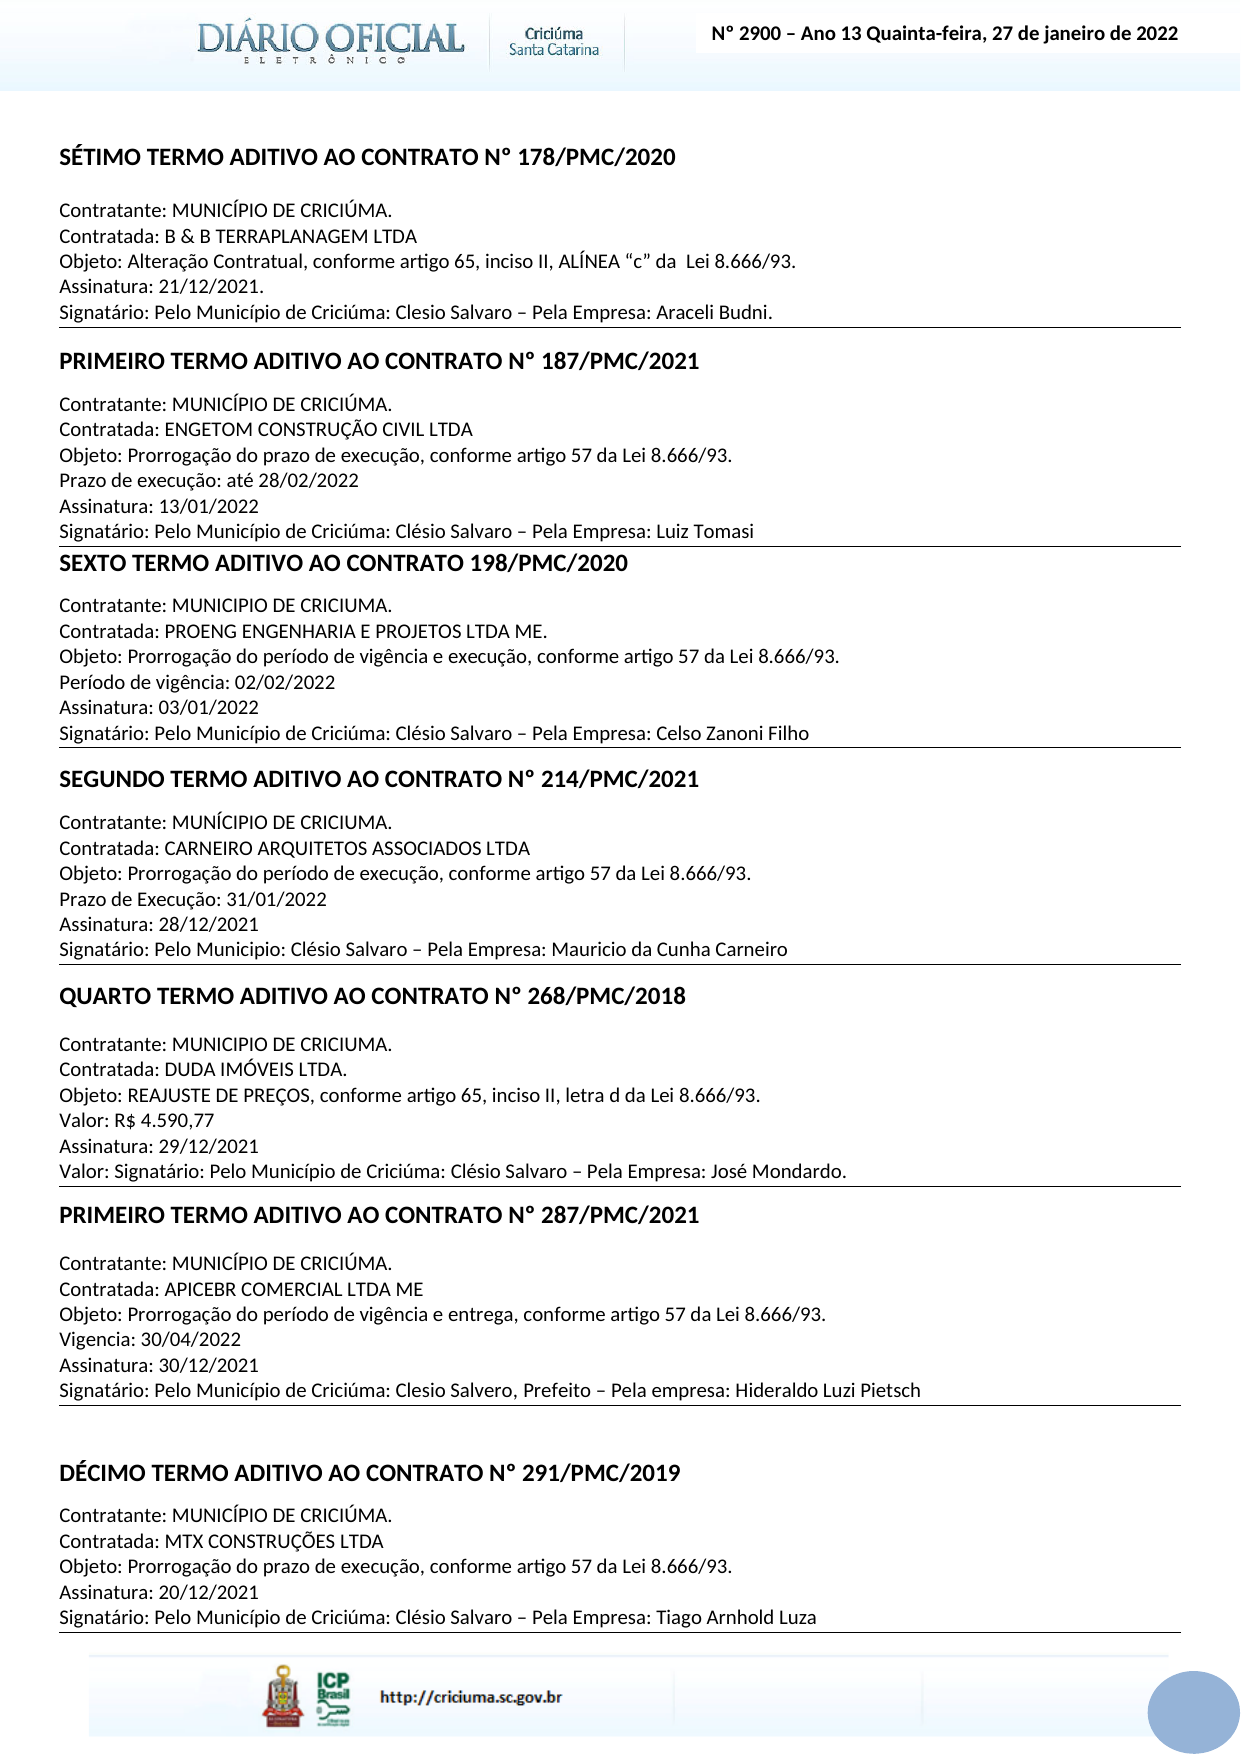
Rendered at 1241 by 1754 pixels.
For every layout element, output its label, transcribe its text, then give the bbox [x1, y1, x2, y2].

text Signatário: Pelo Município de Criciúma: Clesio Salvero, Prefeito – Pela empresa: Hideraldo Luzi Pietsch [59, 1377, 1181, 1405]
text Prazo de Execução: 31/01/2022 [59, 886, 1181, 911]
text Signatário: Pelo Município de Criciúma: Clésio Salvaro – Pela Empresa: Celso Zanoni Filho [59, 720, 1181, 747]
text SEXTO TERMO ADITIVO AO CONTRATO 198/PMC/2020 [59, 547, 1181, 577]
text Assinatura: 28/12/2021 [59, 911, 1181, 937]
text Contratada: ENGETOM CONSTRUÇÃO CIVIL LTDA [59, 417, 1181, 442]
text Contratante: MUNICIPIO DE CRICIUMA. [59, 593, 1181, 618]
text Contratante: MUNICÍPIO DE CRICIÚMA. [59, 1250, 1181, 1276]
text Signatário: Pelo Município de Criciúma: Clesio Salvaro – Pela Empresa: Araceli Budni. [59, 299, 1181, 327]
text Objeto: Prorrogação do período de execução, conforme artigo 57 da Lei 8.666/93. [59, 860, 1181, 886]
text Objeto: Prorrogação do prazo de execução, conforme artigo 57 da Lei 8.666/93. [59, 1553, 1181, 1579]
text Prazo de execução: até 28/02/2022 [59, 467, 1181, 493]
text Signatário: Pelo Município de Criciúma: Clésio Salvaro – Pela Empresa: Luiz Tomasi [59, 518, 1181, 546]
text Assinatura: 30/12/2021 [59, 1352, 1181, 1377]
text Assinatura: 20/12/2021 [59, 1579, 1181, 1604]
text Vigencia: 30/04/2022 [59, 1327, 1181, 1352]
text Contratada: DUDA IMÓVEIS LTDA. [59, 1057, 1181, 1082]
text Contratante: MUNICIPIO DE CRICIUMA. [59, 1031, 1181, 1057]
text Objeto: Prorrogação do período de vigência e entrega, conforme artigo 57 da Lei 8.666/93. [59, 1301, 1181, 1327]
text Contratada: CARNEIRO ARQUITETOS ASSOCIADOS LTDA [59, 835, 1181, 860]
text Objeto: Prorrogação do período de vigência e execução, conforme artigo 57 da Lei 8.666/93. [59, 643, 1181, 669]
text Assinatura: 21/12/2021. [59, 274, 1181, 299]
text QUARTO TERMO ADITIVO AO CONTRATO Nº 268/PMC/2018 [59, 980, 1181, 1011]
text DÉCIMO TERMO ADITIVO AO CONTRATO Nº 291/PMC/2019 [59, 1457, 1181, 1487]
text Contratante: MUNICÍPIO DE CRICIÚMA. [59, 1503, 1181, 1528]
text Objeto: Alteração Contratual, conforme artigo 65, inciso II, ALÍNEA “c” da Lei 8.666/93. [59, 248, 1181, 274]
text Objeto: Prorrogação do prazo de execução, conforme artigo 57 da Lei 8.666/93. [59, 442, 1181, 467]
text Assinatura: 13/01/2022 [59, 493, 1181, 518]
text Contratante: MUNICÍPIO DE CRICIÚMA. [59, 391, 1181, 417]
text Contratada: MTX CONSTRUÇÕES LTDA [59, 1528, 1181, 1553]
text PRIMEIRO TERMO ADITIVO AO CONTRATO Nº 187/PMC/2021 [59, 345, 1181, 376]
text Contratada: APICEBR COMERCIAL LTDA ME [59, 1276, 1181, 1301]
text Signatário: Pelo Município de Criciúma: Clésio Salvaro – Pela Empresa: Tiago Arnhold Luza [59, 1604, 1181, 1632]
text Assinatura: 29/12/2021 [59, 1133, 1181, 1158]
text Assinatura: 03/01/2022 [59, 694, 1181, 720]
text Contratada: B & B TERRAPLANAGEM LTDA [59, 223, 1181, 248]
text Signatário: Pelo Municipio: Clésio Salvaro – Pela Empresa: Mauricio da Cunha Carneiro [59, 937, 1181, 964]
text Objeto: REAJUSTE DE PREÇOS, conforme artigo 65, inciso II, letra d da Lei 8.666/93. [59, 1082, 1181, 1107]
text Valor: R$ 4.590,77 [59, 1107, 1181, 1133]
text Contratante: MUNÍCIPIO DE CRICIUMA. [59, 809, 1181, 835]
text Valor: Signatário: Pelo Município de Criciúma: Clésio Salvaro – Pela Empresa: José Mondardo. [59, 1158, 1181, 1186]
text SEGUNDO TERMO ADITIVO AO CONTRATO Nº 214/PMC/2021 [59, 764, 1181, 794]
text PRIMEIRO TERMO ADITIVO AO CONTRATO Nº 287/PMC/2021 [59, 1199, 1181, 1230]
text Período de vigência: 02/02/2022 [59, 669, 1181, 694]
text Contratante: MUNICÍPIO DE CRICIÚMA. [59, 197, 1181, 223]
text SÉTIMO TERMO ADITIVO AO CONTRATO Nº 178/PMC/2020 [59, 141, 1181, 172]
text Contratada: PROENG ENGENHARIA E PROJETOS LTDA ME. [59, 618, 1181, 643]
